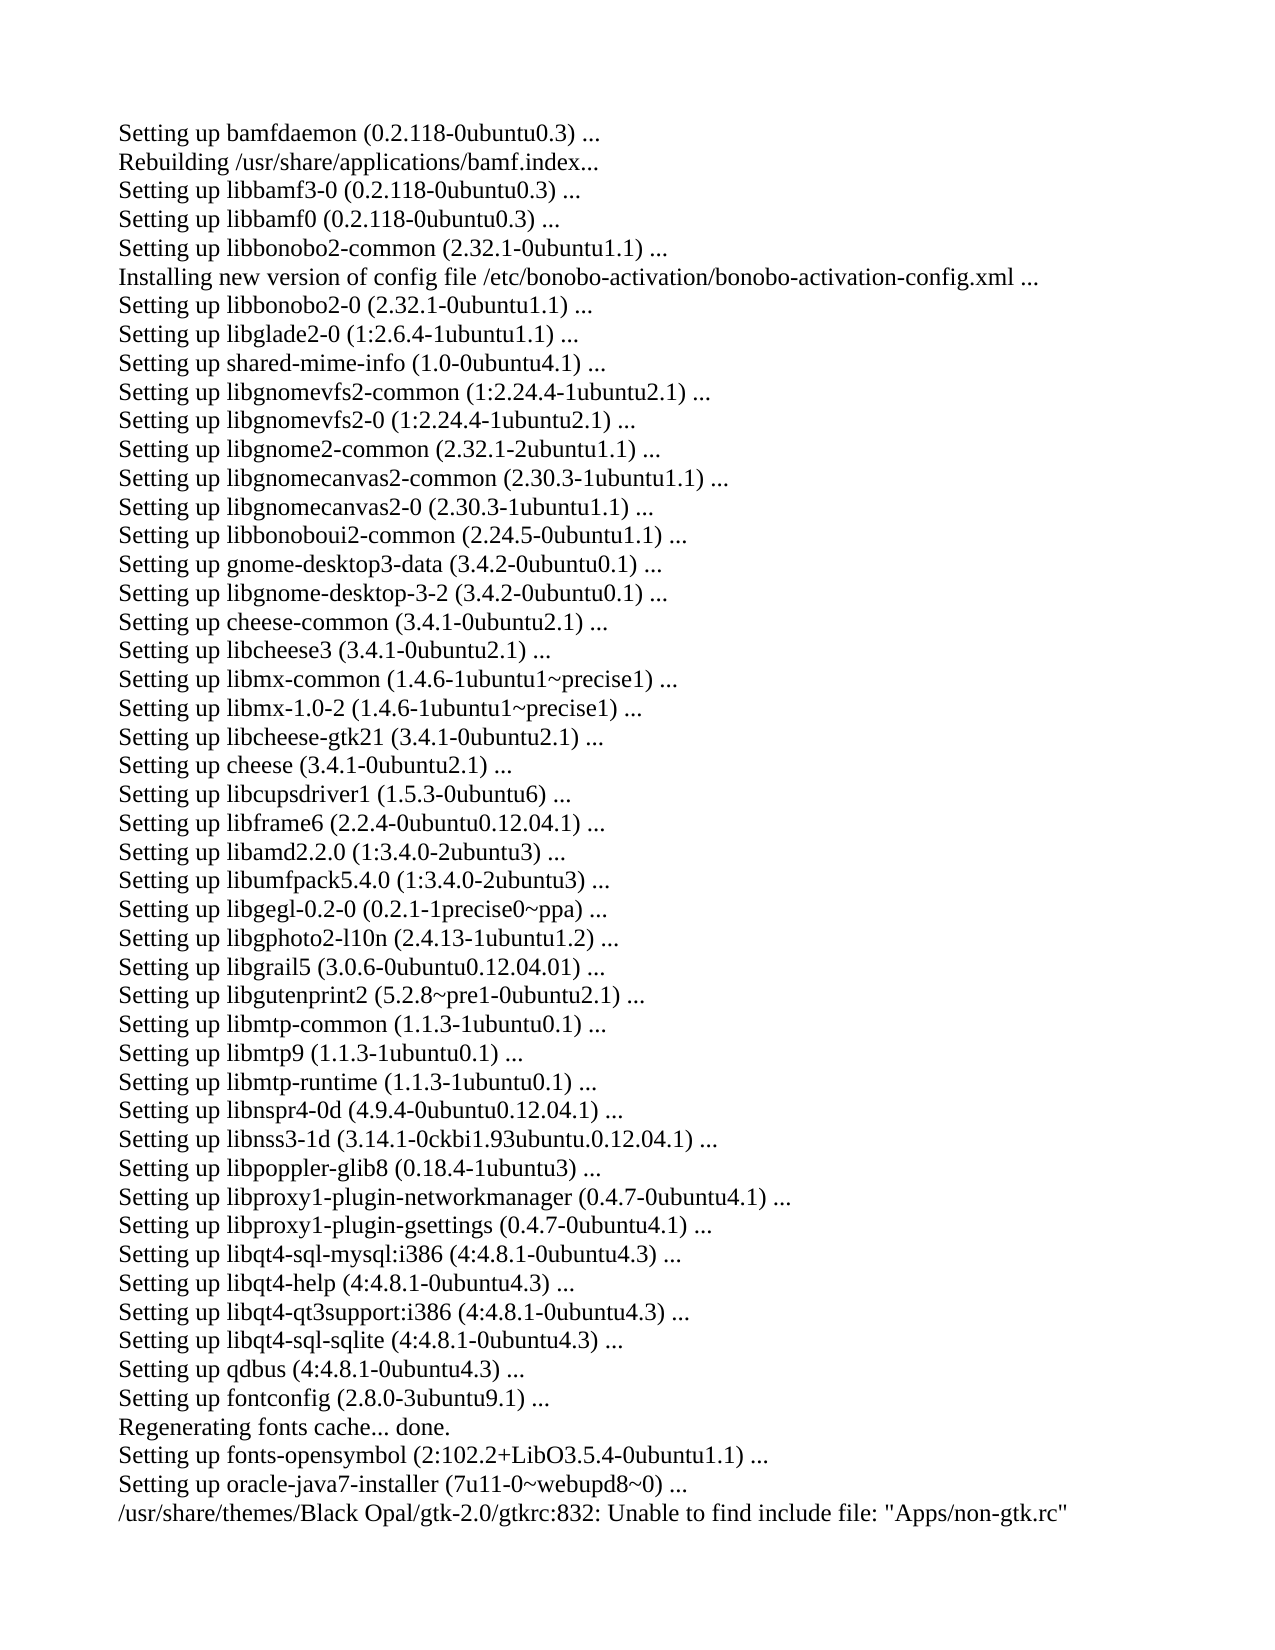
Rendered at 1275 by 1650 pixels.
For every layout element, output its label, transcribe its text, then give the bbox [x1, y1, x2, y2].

text Setting up oracle-java7-installer (7u11-0~webupd8~0) ... [118, 1469, 1157, 1498]
text Setting up cheese (3.4.1-0ubuntu2.1) ... [118, 751, 1157, 779]
text Setting up libbonobo2-0 (2.32.1-0ubuntu1.1) ... [118, 291, 1157, 319]
text Setting up gnome-desktop3-data (3.4.2-0ubuntu0.1) ... [118, 549, 1157, 578]
text Setting up libcheese3 (3.4.1-0ubuntu2.1) ... [118, 636, 1157, 664]
text Setting up libgutenprint2 (5.2.8~pre1-0ubuntu2.1) ... [118, 981, 1157, 1009]
text Setting up libproxy1-plugin-gsettings (0.4.7-0ubuntu4.1) ... [118, 1211, 1157, 1239]
text Setting up libqt4-sql-sqlite (4:4.8.1-0ubuntu4.3) ... [118, 1326, 1157, 1354]
text Setting up libgnomecanvas2-common (2.30.3-1ubuntu1.1) ... [118, 463, 1157, 492]
text Setting up libmtp-runtime (1.1.3-1ubuntu0.1) ... [118, 1067, 1157, 1096]
text Setting up libpoppler-glib8 (0.18.4-1ubuntu3) ... [118, 1153, 1157, 1182]
text Setting up libgnome2-common (2.32.1-2ubuntu1.1) ... [118, 434, 1157, 463]
text Rebuilding /usr/share/applications/bamf.index... [118, 147, 1157, 176]
text Setting up libqt4-qt3support:i386 (4:4.8.1-0ubuntu4.3) ... [118, 1297, 1157, 1326]
text Setting up libproxy1-plugin-networkmanager (0.4.7-0ubuntu4.1) ... [118, 1182, 1157, 1211]
text Setting up libglade2-0 (1:2.6.4-1ubuntu1.1) ... [118, 319, 1157, 348]
text Setting up libbamf0 (0.2.118-0ubuntu0.3) ... [118, 204, 1157, 233]
text Setting up libmx-1.0-2 (1.4.6-1ubuntu1~precise1) ... [118, 693, 1157, 722]
text Setting up libcupsdriver1 (1.5.3-0ubuntu6) ... [118, 779, 1157, 808]
text Setting up qdbus (4:4.8.1-0ubuntu4.3) ... [118, 1354, 1157, 1383]
text Installing new version of config file /etc/bonobo-activation/bonobo-activation-config.xml ... [118, 262, 1157, 291]
text Setting up libcheese-gtk21 (3.4.1-0ubuntu2.1) ... [118, 722, 1157, 751]
text Setting up libmtp-common (1.1.3-1ubuntu0.1) ... [118, 1009, 1157, 1038]
text Setting up libgnomevfs2-common (1:2.24.4-1ubuntu2.1) ... [118, 377, 1157, 406]
text Regenerating fonts cache... done. [118, 1412, 1157, 1441]
text Setting up libnspr4-0d (4.9.4-0ubuntu0.12.04.1) ... [118, 1096, 1157, 1124]
text Setting up fontconfig (2.8.0-3ubuntu9.1) ... [118, 1383, 1157, 1412]
text Setting up libgnomecanvas2-0 (2.30.3-1ubuntu1.1) ... [118, 492, 1157, 521]
text Setting up libqt4-help (4:4.8.1-0ubuntu4.3) ... [118, 1268, 1157, 1297]
text Setting up libqt4-sql-mysql:i386 (4:4.8.1-0ubuntu4.3) ... [118, 1239, 1157, 1268]
text Setting up libmtp9 (1.1.3-1ubuntu0.1) ... [118, 1038, 1157, 1067]
text Setting up bamfdaemon (0.2.118-0ubuntu0.3) ... [118, 118, 1157, 147]
text Setting up libbonoboui2-common (2.24.5-0ubuntu1.1) ... [118, 521, 1157, 549]
text Setting up libgegl-0.2-0 (0.2.1-1precise0~ppa) ... [118, 894, 1157, 923]
text Setting up libgphoto2-l10n (2.4.13-1ubuntu1.2) ... [118, 923, 1157, 952]
text Setting up libamd2.2.0 (1:3.4.0-2ubuntu3) ... [118, 837, 1157, 866]
text Setting up libgnomevfs2-0 (1:2.24.4-1ubuntu2.1) ... [118, 406, 1157, 434]
text Setting up cheese-common (3.4.1-0ubuntu2.1) ... [118, 607, 1157, 636]
text Setting up libframe6 (2.2.4-0ubuntu0.12.04.1) ... [118, 808, 1157, 837]
text Setting up libgrail5 (3.0.6-0ubuntu0.12.04.01) ... [118, 952, 1157, 981]
text Setting up fonts-opensymbol (2:102.2+LibO3.5.4-0ubuntu1.1) ... [118, 1441, 1157, 1469]
text Setting up libnss3-1d (3.14.1-0ckbi1.93ubuntu.0.12.04.1) ... [118, 1124, 1157, 1153]
text Setting up libmx-common (1.4.6-1ubuntu1~precise1) ... [118, 664, 1157, 693]
text /usr/share/themes/Black Opal/gtk-2.0/gtkrc:832: Unable to find include file: "Apps/non-gtk.rc" [118, 1498, 1157, 1527]
text Setting up libgnome-desktop-3-2 (3.4.2-0ubuntu0.1) ... [118, 578, 1157, 607]
text Setting up libbamf3-0 (0.2.118-0ubuntu0.3) ... [118, 176, 1157, 204]
text Setting up shared-mime-info (1.0-0ubuntu4.1) ... [118, 348, 1157, 377]
text Setting up libbonobo2-common (2.32.1-0ubuntu1.1) ... [118, 233, 1157, 262]
text Setting up libumfpack5.4.0 (1:3.4.0-2ubuntu3) ... [118, 866, 1157, 894]
